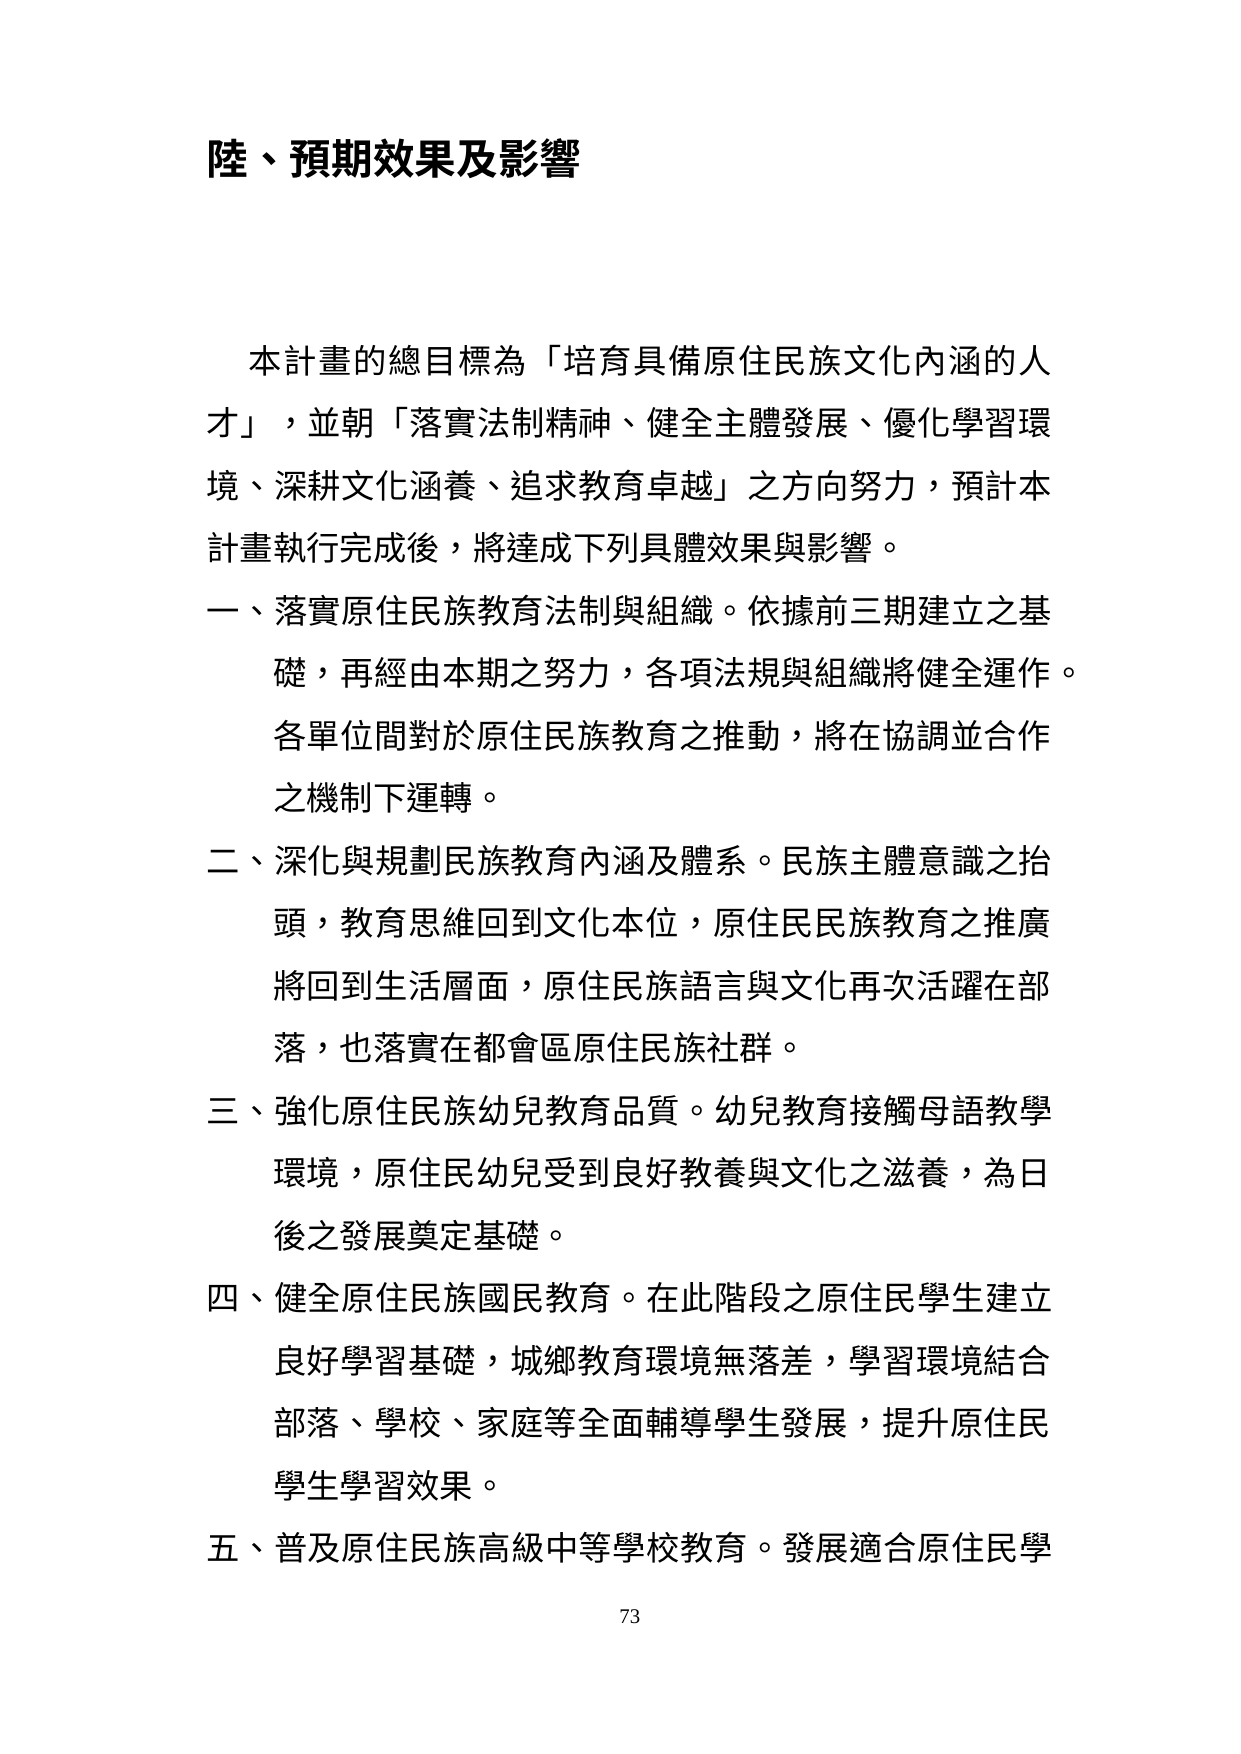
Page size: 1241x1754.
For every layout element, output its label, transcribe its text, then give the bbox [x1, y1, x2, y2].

text 四、健全原住民族國民教育。在此階段之原住民學生建立良好學習基礎，城鄉教育環境無落差，學習環境結合部落、學校、家庭等全面輔導學生發展，提升原住民學生學習效果。 [206, 1254, 1053, 1504]
text 一、落實原住民族教育法制與組織。依據前三期建立之基礎，再經由本期之努力，各項法規與組織將健全運作。各單位間對於原住民族教育之推動，將在協調並合作之機制下運轉。 [206, 567, 1053, 817]
text 二、深化與規劃民族教育內涵及體系。民族主體意識之抬頭，教育思維回到文化本位，原住民民族教育之推廣將回到生活層面，原住民族語言與文化再次活躍在部落，也落實在都會區原住民族社群。 [206, 817, 1053, 1067]
text 三、強化原住民族幼兒教育品質。幼兒教育接觸母語教學環境，原住民幼兒受到良好教養與文化之滋養，為日後之發展奠定基礎。 [206, 1067, 1053, 1254]
text 五、普及原住民族高級中等學校教育。發展適合原住民學 [206, 1504, 1053, 1567]
subtitle 陸、預期效果及影響 [206, 115, 1053, 177]
text 本計畫的總目標為「培育具備原住民族文化內涵的人才」，並朝「落實法制精神、健全主體發展、優化學習環境、深耕文化涵養、追求教育卓越」之方向努力，預計本計畫執行完成後，將達成下列具體效果與影響。 [206, 317, 1053, 567]
